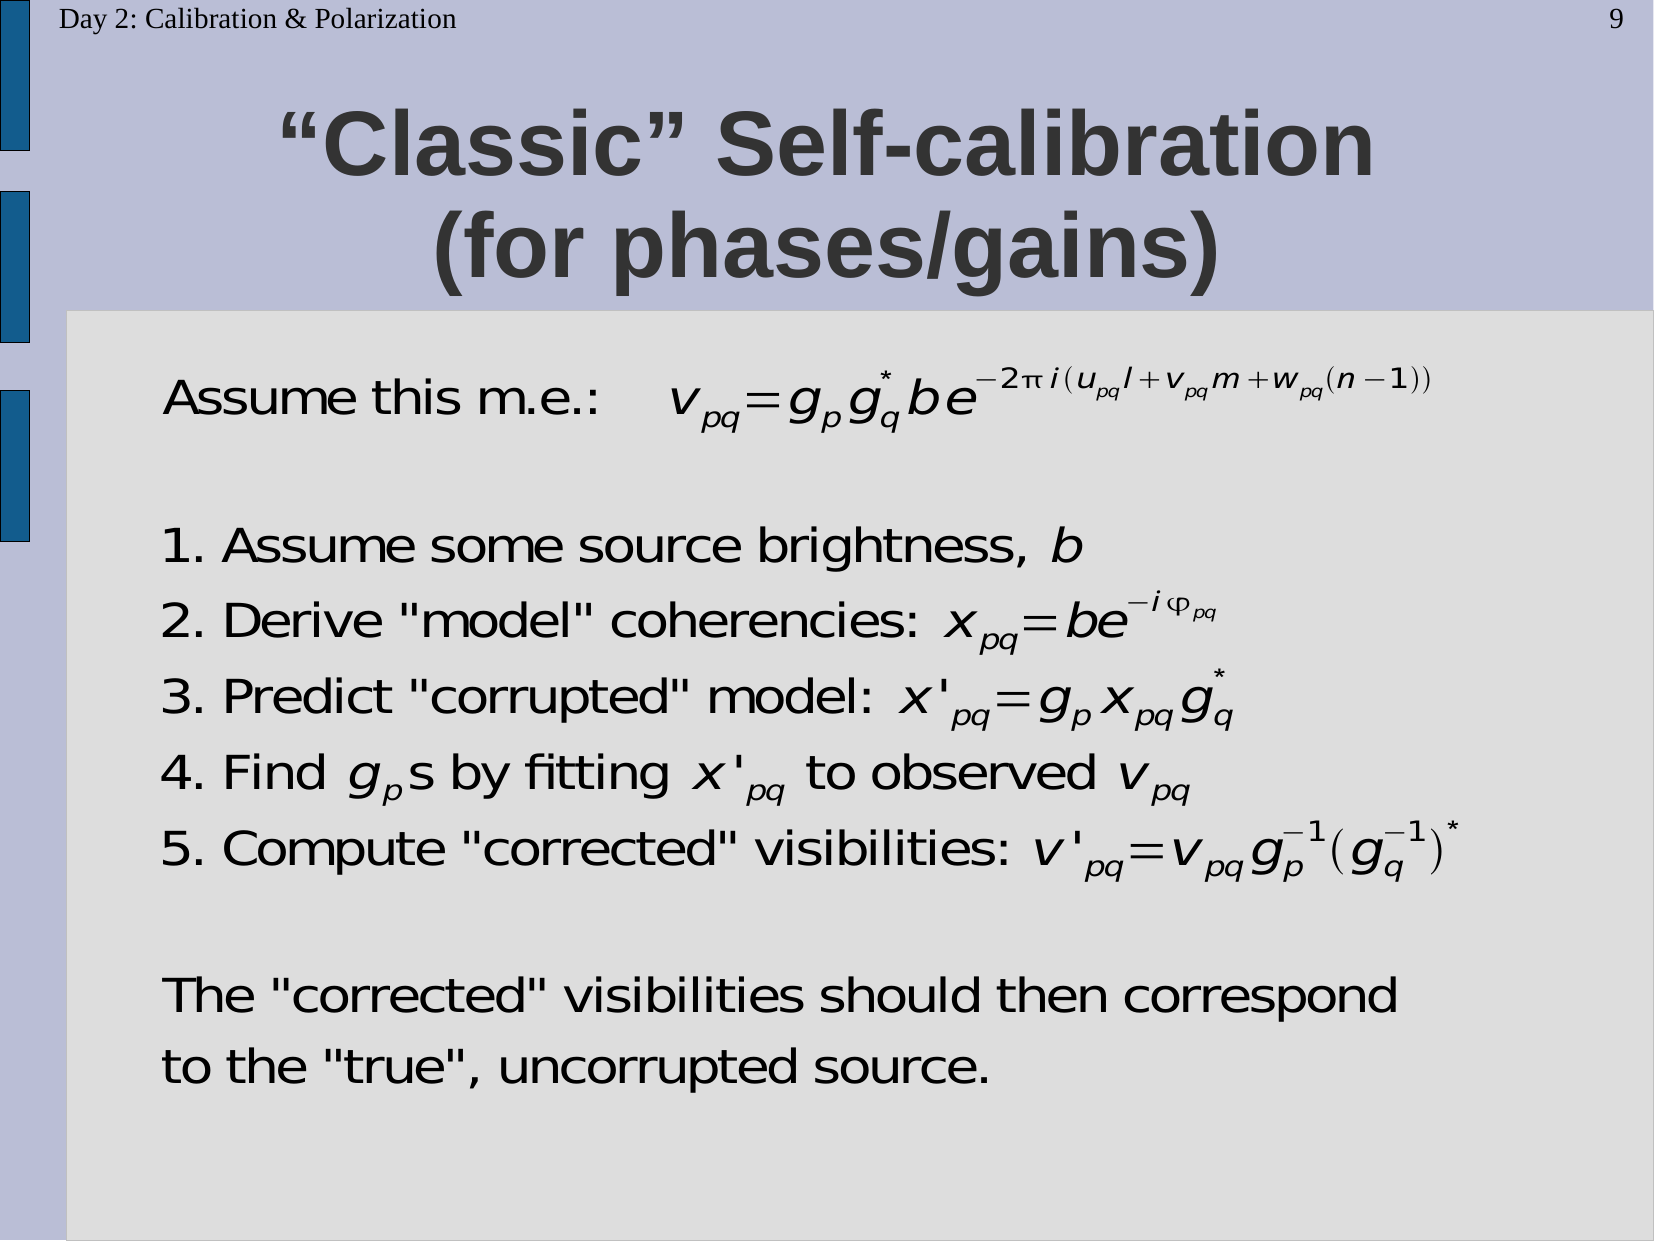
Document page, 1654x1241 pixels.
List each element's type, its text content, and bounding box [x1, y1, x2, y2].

title “Classic” Self-calibration (for phases/gains) [121, 87, 1534, 302]
chart [152, 356, 1466, 1169]
